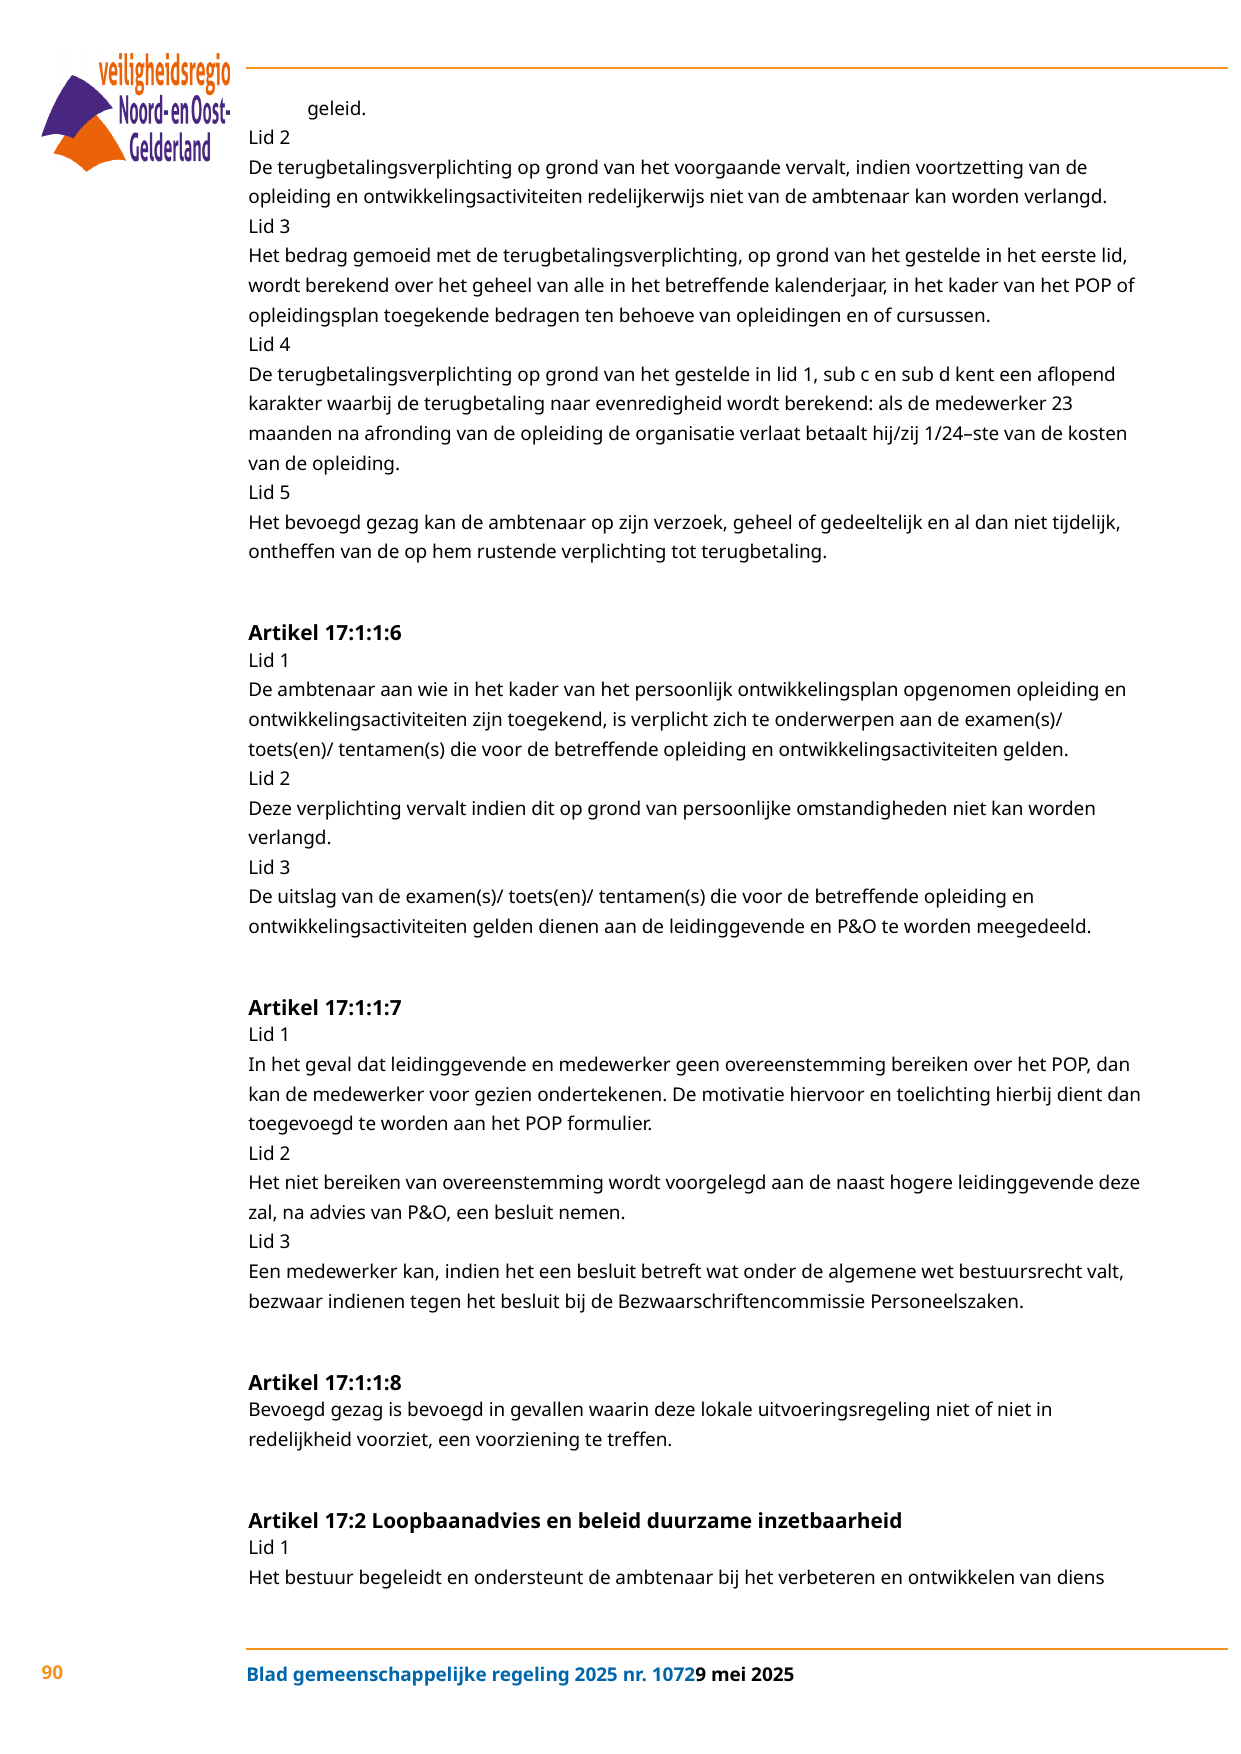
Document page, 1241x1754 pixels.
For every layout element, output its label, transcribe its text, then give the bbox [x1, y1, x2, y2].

text Lid 2 [248, 765, 1152, 791]
text Het bevoegd gezag kan de ambtenaar op zijn verzoek, geheel of gedeeltelijk en al dan niet tijdelijk, ontheffen van de op hem rustende verplichting tot terugbetaling. [248, 509, 1152, 564]
text In het geval dat leidinggevende en medewerker geen overeenstemming bereiken over het POP, dan kan de medewerker voor gezien ondertekenen. De motivatie hiervoor en toelichting hierbij dient dan toegevoegd te worden aan het POP formulier. [248, 1051, 1152, 1136]
text Lid 2 [248, 1140, 1152, 1166]
text Lid 1 [248, 1534, 1152, 1560]
text Het niet bereiken van overeenstemming wordt voorgelegd aan de naast hogere leidinggevende deze zal, na advies van P&O, een besluit nemen. [248, 1169, 1152, 1225]
text Lid 1 [248, 1022, 1152, 1047]
text Lid 5 [248, 479, 1152, 505]
text Artikel 17:1:1:6 [248, 618, 1152, 647]
text Artikel 17:2 Loopbaanadvies en beleid duurzame inzetbaarheid [248, 1506, 1152, 1534]
list geleid. [248, 95, 1152, 121]
text De uitslag van de examen(s)/ toets(en)/ tentamen(s) die voor de betreffende opleiding en ontwikkelingsactiviteiten gelden dienen aan de leidinggevende en P&O te worden meegedeeld. [248, 884, 1152, 939]
text Het bedrag gemoeid met de terugbetalingsverplichting, op grond van het gestelde in het eerste lid, wordt berekend over het geheel van alle in het betreffende kalenderjaar, in het kader van het POP of opleidingsplan toegekende bedragen ten behoeve van opleidingen en of cursussen. [248, 243, 1152, 328]
text Deze verplichting vervalt indien dit op grond van persoonlijke omstandigheden niet kan worden verlangd. [248, 795, 1152, 850]
text Lid 3 [248, 1229, 1152, 1254]
text De terugbetalingsverplichting op grond van het gestelde in lid 1, sub c en sub d kent een aflopend karakter waarbij de terugbetaling naar evenredigheid wordt berekend: als de medewerker 23 maanden na afronding van de opleiding de organisatie verlaat betaalt hij/zij 1/24–ste van de kosten van de opleiding. [248, 361, 1152, 476]
text Artikel 17:1:1:7 [248, 993, 1152, 1022]
text Een medewerker kan, indien het een besluit betreft wat onder de algemene wet bestuursrecht valt, bezwaar indienen tegen het besluit bij de Bezwaarschriftencommissie Personeelszaken. [248, 1258, 1152, 1314]
text Lid 3 [248, 213, 1152, 239]
text De terugbetalingsverplichting op grond van het voorgaande vervalt, indien voortzetting van de opleiding en ontwikkelingsactiviteiten redelijkerwijs niet van de ambtenaar kan worden verlangd. [248, 154, 1152, 209]
picture [41, 47, 231, 172]
text Lid 4 [248, 331, 1152, 357]
text Lid 2 [248, 124, 1152, 150]
text Lid 3 [248, 854, 1152, 880]
text Artikel 17:1:1:8 [248, 1368, 1152, 1396]
text Het bestuur begeleidt en ondersteunt de ambtenaar bij het verbeteren en ontwikkelen van diens [248, 1564, 1152, 1590]
text De ambtenaar aan wie in het kader van het persoonlijk ontwikkelingsplan opgenomen opleiding en ontwikkelingsactiviteiten zijn toegekend, is verplicht zich te onderwerpen aan de examen(s)/ toets(en)/ tentamen(s) die voor de betreffende opleiding en ontwikkelingsactiviteiten gelden. [248, 677, 1152, 761]
text Bevoegd gezag is bevoegd in gevallen waarin deze lokale uitvoeringsregeling niet of niet in redelijkheid voorziet, een voorziening te treffen. [248, 1396, 1152, 1452]
text Lid 1 [248, 647, 1152, 673]
